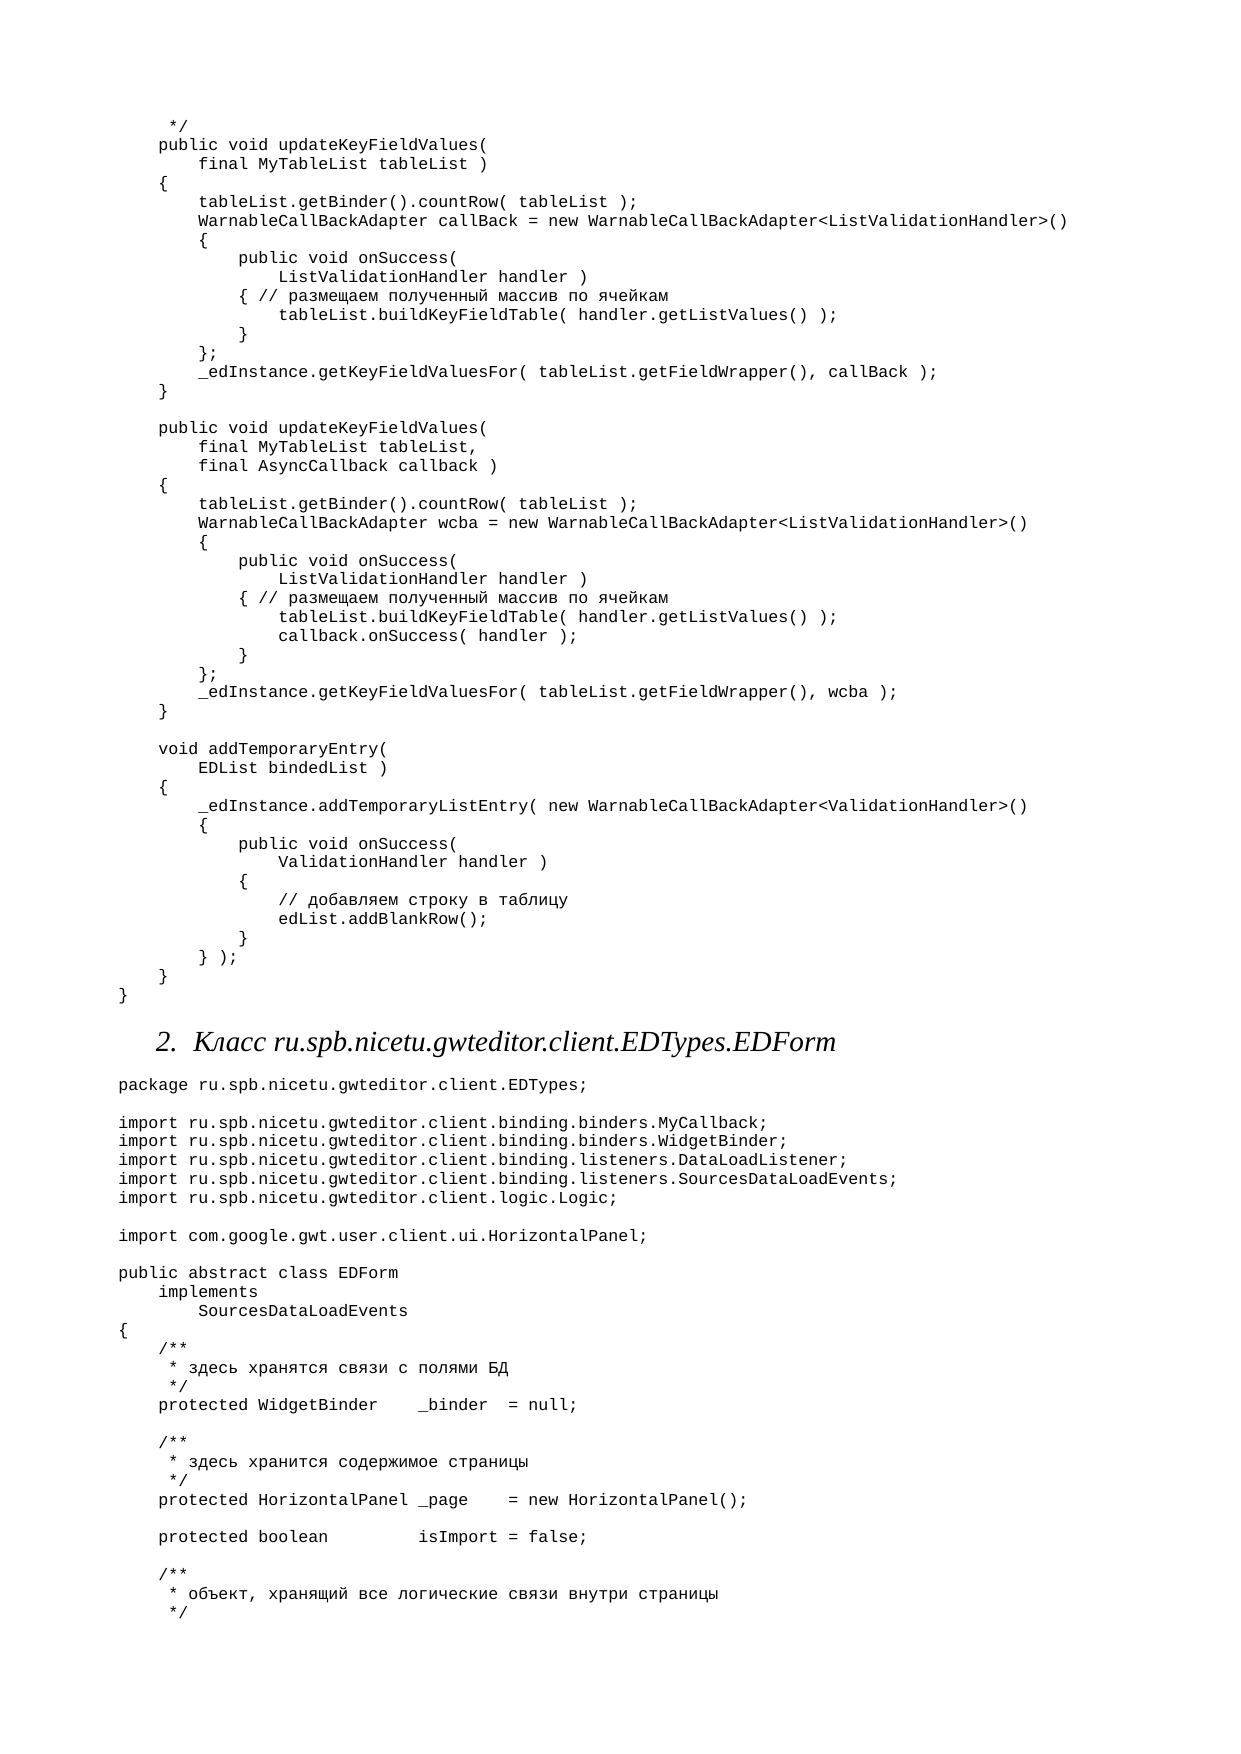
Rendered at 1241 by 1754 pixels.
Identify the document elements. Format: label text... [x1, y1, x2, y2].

text WarnableCallBackAdapter wcba = new WarnableCallBackAdapter<ListValidationHandler>() [118, 514, 1122, 533]
text public abstract class EDForm [118, 1265, 1122, 1284]
text import ru.spb.nicetu.gwteditor.client.binding.listeners.SourcesDataLoadEvents; [118, 1171, 1122, 1189]
text { // размещаем полученный массив по ячейкам [118, 590, 1122, 609]
text import ru.spb.nicetu.gwteditor.client.logic.Logic; [118, 1189, 1122, 1208]
text } [118, 986, 1122, 1005]
text { [118, 175, 1122, 193]
text protected boolean isImport = false; [118, 1529, 1122, 1548]
text /** [118, 1340, 1122, 1359]
text edList.addBlankRow(); [118, 911, 1122, 929]
text public void onSuccess( [118, 250, 1122, 269]
text /** [118, 1567, 1122, 1586]
text final AsyncCallback callback ) [118, 458, 1122, 477]
text { [118, 779, 1122, 797]
text protected HorizontalPanel _page = new HorizontalPanel(); [118, 1491, 1122, 1510]
text callback.onSuccess( handler ); [118, 627, 1122, 646]
text * здесь хранится содержимое страницы [118, 1453, 1122, 1472]
text ListValidationHandler handler ) [118, 571, 1122, 590]
text import ru.spb.nicetu.gwteditor.client.binding.binders.WidgetBinder; [118, 1133, 1122, 1152]
text */ [118, 1604, 1122, 1623]
text public void onSuccess( [118, 552, 1122, 571]
text _edInstance.getKeyFieldValuesFor( tableList.getFieldWrapper(), wcba ); [118, 684, 1122, 703]
text }; [118, 665, 1122, 684]
text tableList.getBinder().countRow( tableList ); [118, 193, 1122, 212]
text } ); [118, 948, 1122, 967]
text import ru.spb.nicetu.gwteditor.client.binding.listeners.DataLoadListener; [118, 1152, 1122, 1171]
text { [118, 1322, 1122, 1340]
text { [118, 533, 1122, 552]
text { [118, 816, 1122, 835]
text tableList.buildKeyFieldTable( handler.getListValues() ); [118, 609, 1122, 627]
text package ru.spb.nicetu.gwteditor.client.EDTypes; [118, 1076, 1122, 1095]
text import com.google.gwt.user.client.ui.HorizontalPanel; [118, 1227, 1122, 1246]
text } [118, 326, 1122, 344]
text * объект, хранящий все логические связи внутри страницы [118, 1586, 1122, 1604]
text * здесь хранятся связи с полями БД [118, 1359, 1122, 1378]
text { // размещаем полученный массив по ячейкам [118, 288, 1122, 307]
text SourcesDataLoadEvents [118, 1303, 1122, 1322]
text ValidationHandler handler ) [118, 854, 1122, 873]
text final MyTableList tableList, [118, 439, 1122, 458]
text ListValidationHandler handler ) [118, 269, 1122, 288]
text _edInstance.getKeyFieldValuesFor( tableList.getFieldWrapper(), callBack ); [118, 363, 1122, 382]
text { [118, 231, 1122, 250]
list Класс ru.spb.nicetu.gwteditor.client.EDTypes.EDForm [156, 1024, 1122, 1058]
text protected WidgetBinder _binder = null; [118, 1397, 1122, 1416]
text } [118, 967, 1122, 986]
text } [118, 929, 1122, 948]
text { [118, 477, 1122, 496]
text tableList.getBinder().countRow( tableList ); [118, 496, 1122, 514]
text } [118, 703, 1122, 722]
text public void onSuccess( [118, 835, 1122, 854]
text final MyTableList tableList ) [118, 156, 1122, 175]
text } [118, 646, 1122, 665]
text void addTemporaryEntry( [118, 741, 1122, 760]
text // добавляем строку в таблицу [118, 892, 1122, 911]
text WarnableCallBackAdapter callBack = new WarnableCallBackAdapter<ListValidationHandler>() [118, 212, 1122, 231]
text */ [118, 1378, 1122, 1397]
text } [118, 382, 1122, 401]
text tableList.buildKeyFieldTable( handler.getListValues() ); [118, 307, 1122, 326]
text implements [118, 1284, 1122, 1303]
text _edInstance.addTemporaryListEntry( new WarnableCallBackAdapter<ValidationHandler>() [118, 797, 1122, 816]
text public void updateKeyFieldValues( [118, 137, 1122, 156]
text }; [118, 344, 1122, 363]
text */ [118, 118, 1122, 137]
text */ [118, 1472, 1122, 1491]
text { [118, 873, 1122, 892]
text EDList bindedList ) [118, 760, 1122, 779]
text import ru.spb.nicetu.gwteditor.client.binding.binders.MyCallback; [118, 1114, 1122, 1133]
text /** [118, 1435, 1122, 1453]
text public void updateKeyFieldValues( [118, 420, 1122, 439]
